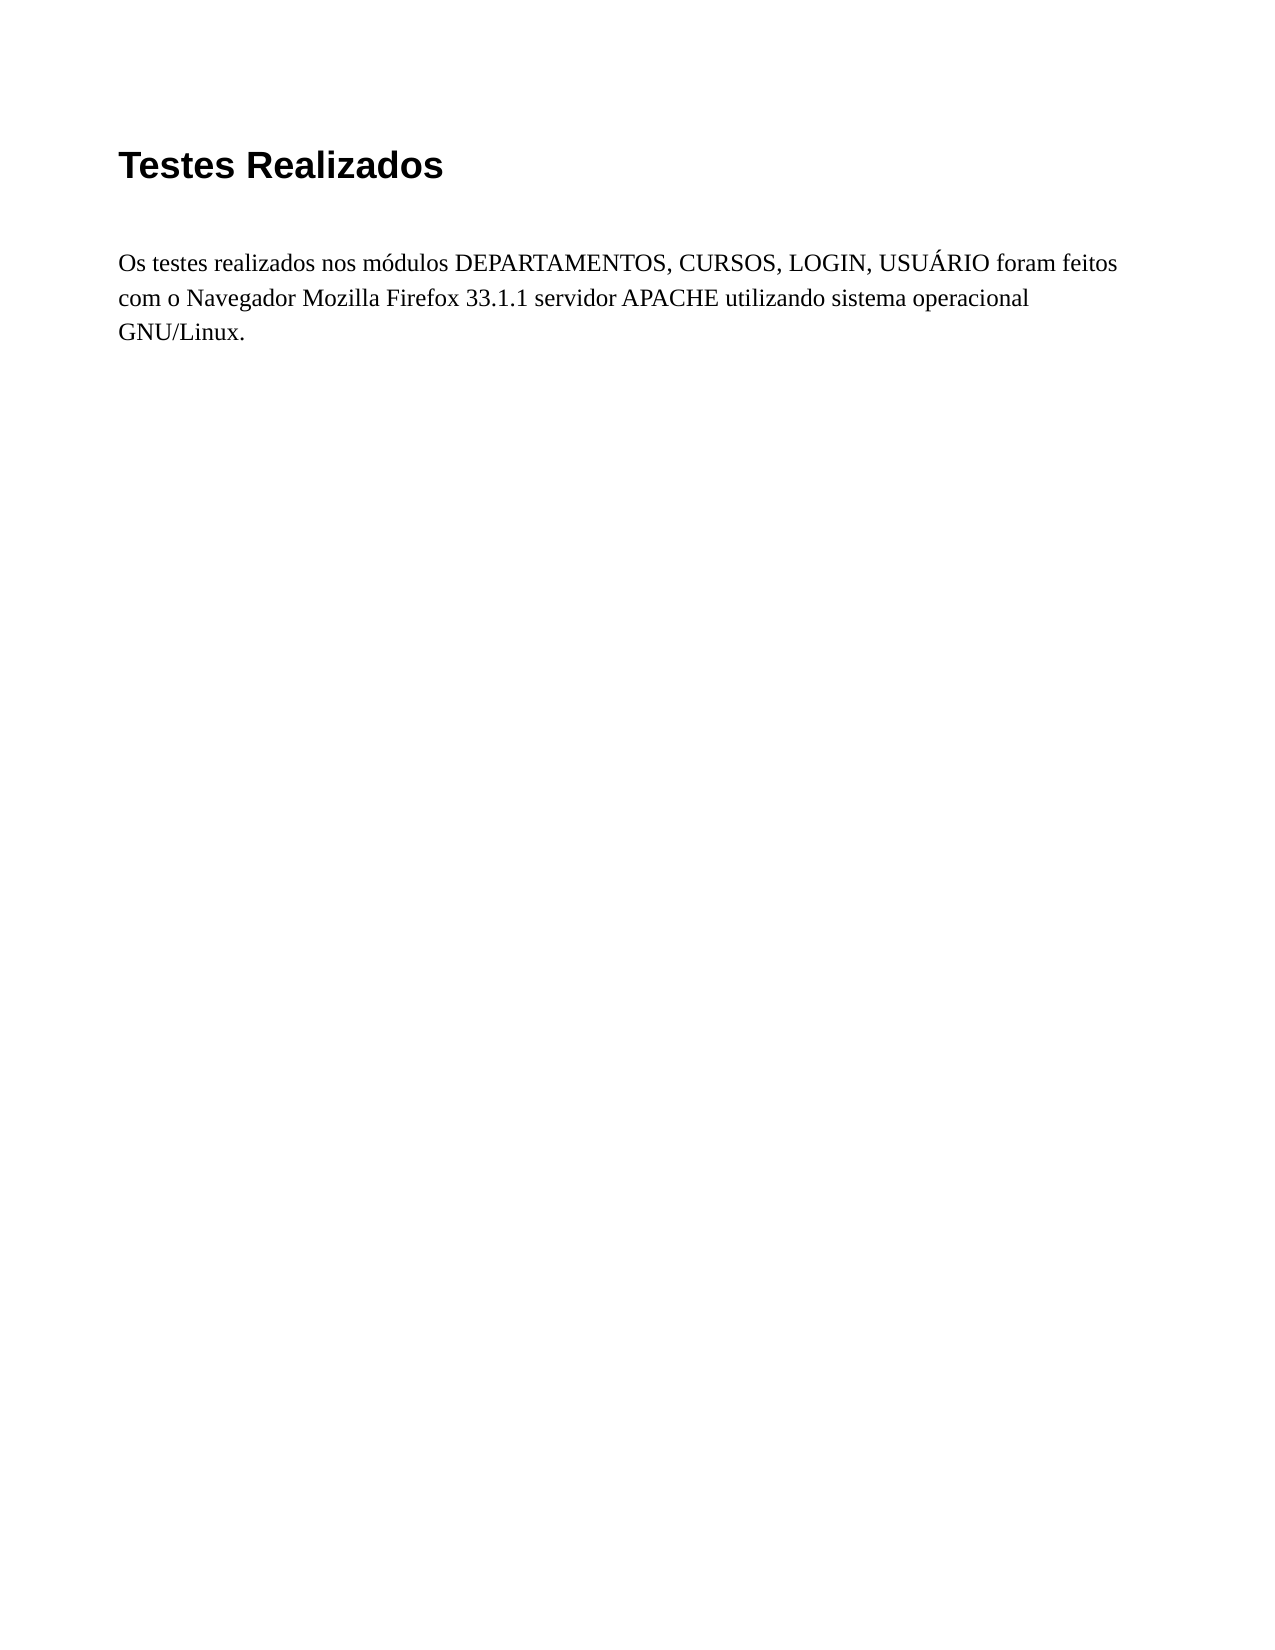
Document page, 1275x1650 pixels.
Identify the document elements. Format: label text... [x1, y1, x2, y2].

text Os testes realizados nos módulos DEPARTAMENTOS, CURSOS, LOGIN, USUÁRIO foram feitos com o Navegador Mozilla Firefox 33.1.1 servidor APACHE utilizando sistema operacional GNU/Linux. [118, 248, 1157, 346]
subtitle Testes Realizados [118, 143, 1157, 187]
